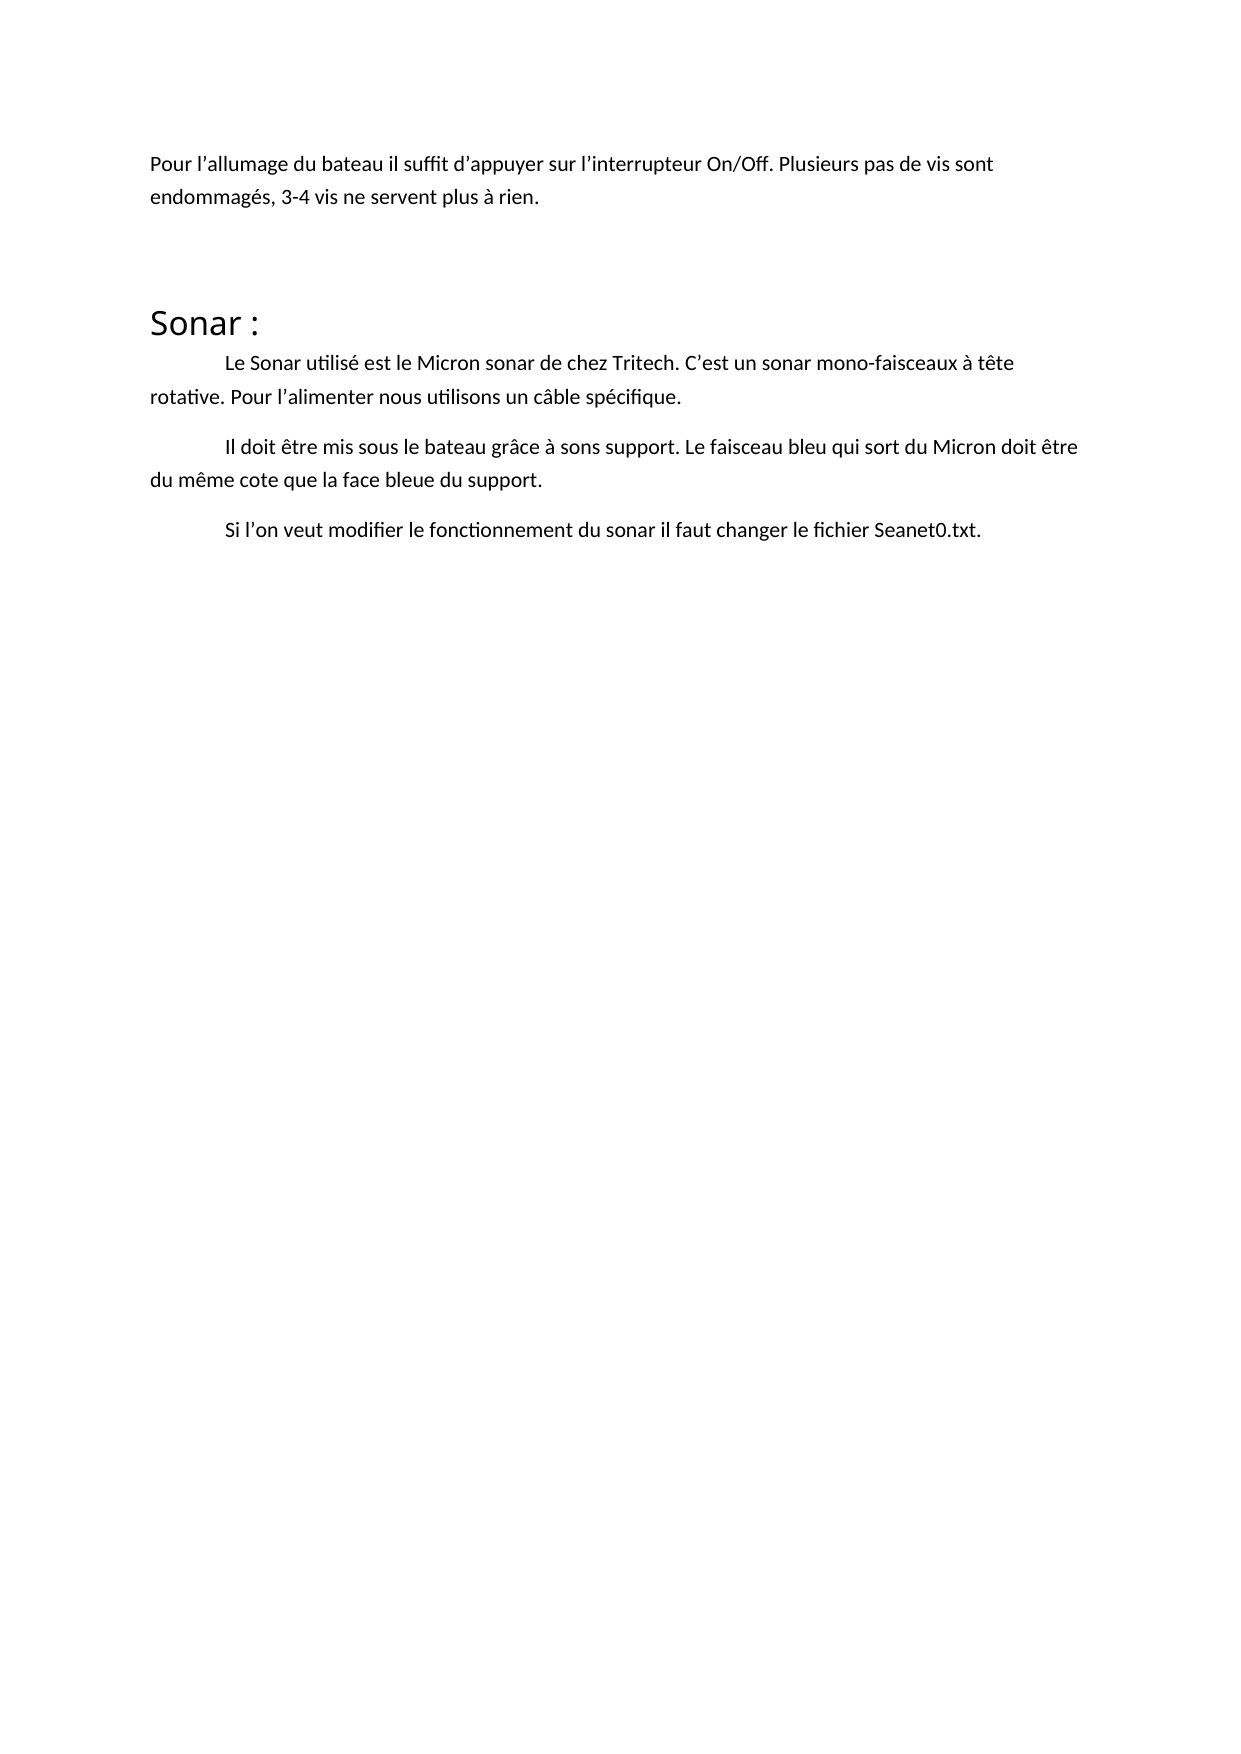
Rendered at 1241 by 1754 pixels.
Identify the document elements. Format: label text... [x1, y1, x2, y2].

text Si l’on veut modifier le fonctionnement du sonar il faut changer le fichier Seanet0.txt. [150, 516, 1090, 543]
text Le Sonar utilisé est le Micron sonar de chez Tritech. C’est un sonar mono-faisceaux à tête rotative. Pour l’alimenter nous utilisons un câble spécifique. [150, 349, 1090, 409]
text Il doit être mis sous le bateau grâce à sons support. Le faisceau bleu qui sort du Micron doit être du même cote que la face bleue du support. [150, 433, 1090, 493]
text Pour l’allumage du bateau il suffit d’appuyer sur l’interrupteur On/Off. Plusieurs pas de vis sont endommagés, 3-4 vis ne servent plus à rien. [150, 150, 1090, 210]
subtitle Sonar : [150, 300, 1090, 345]
